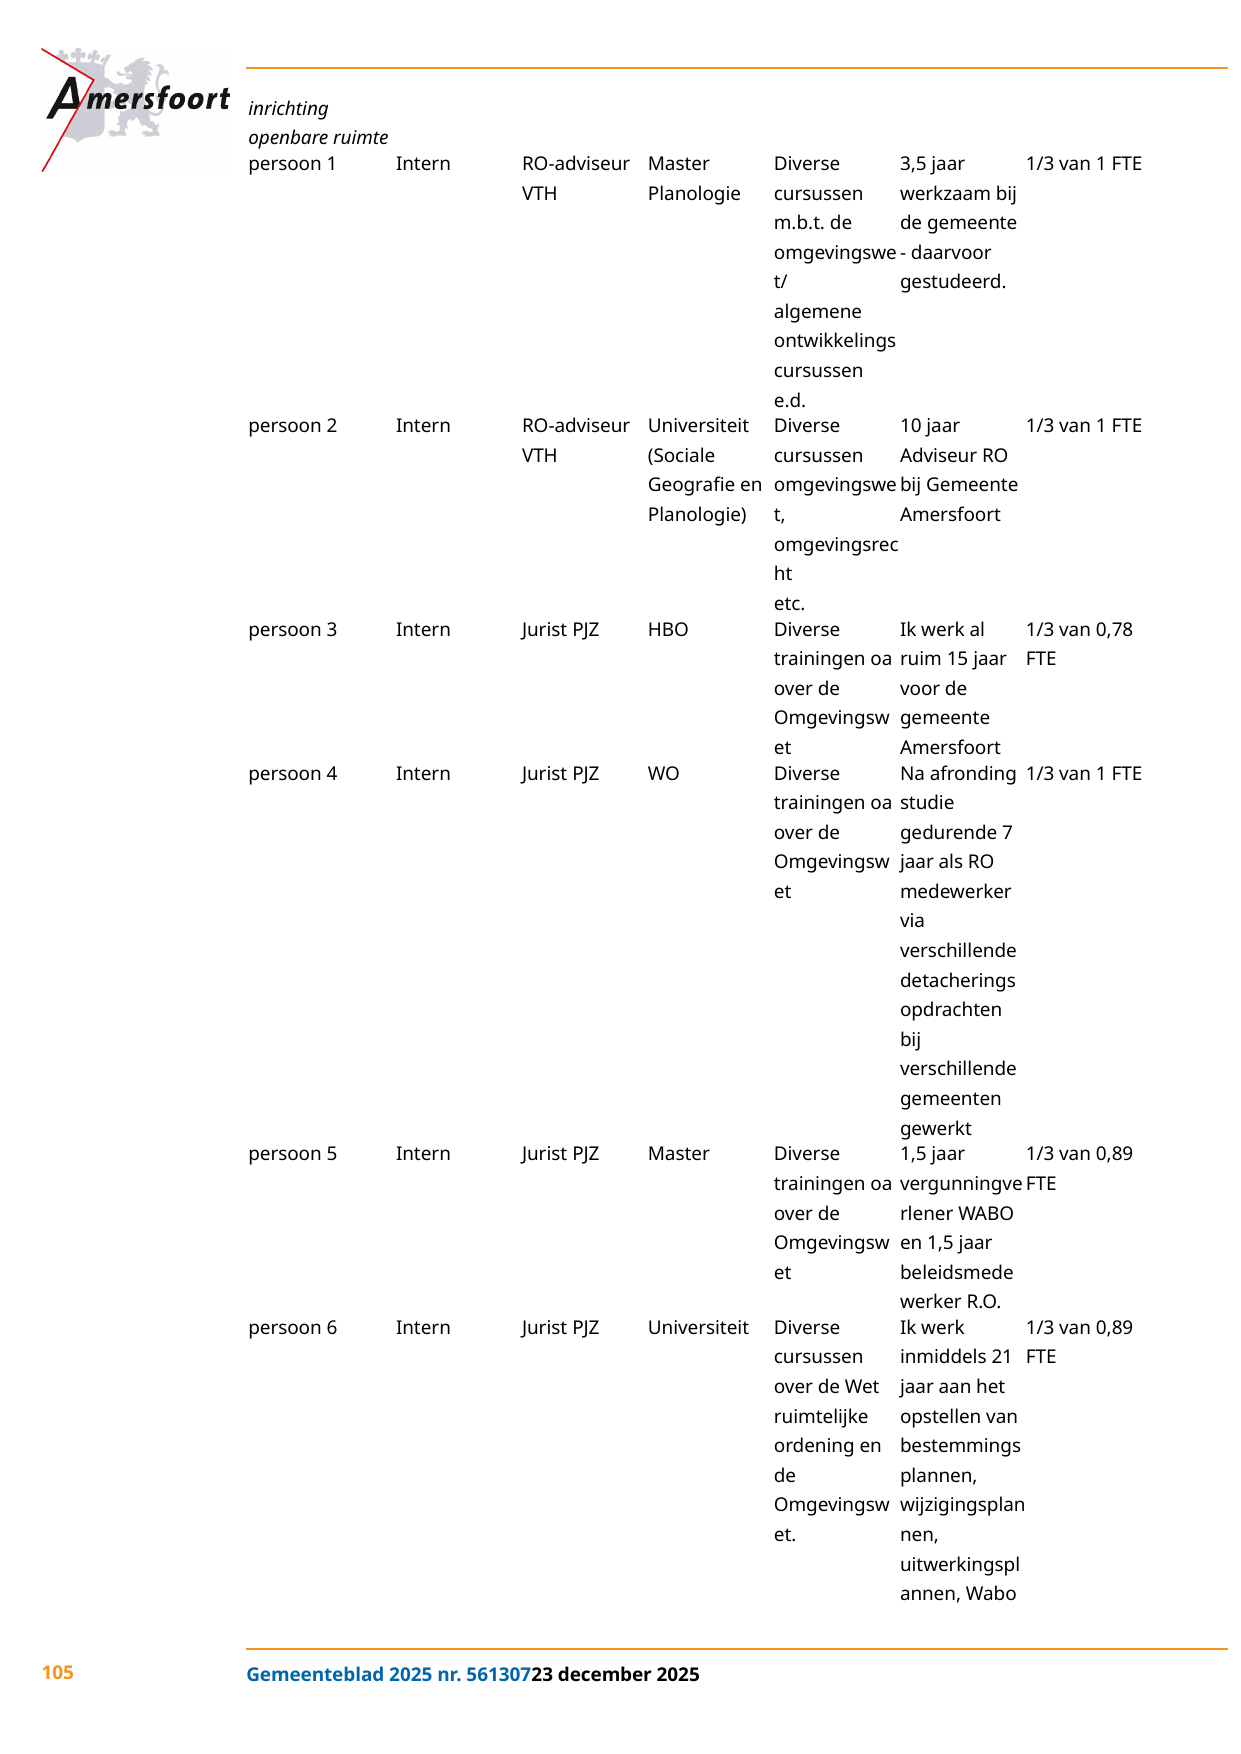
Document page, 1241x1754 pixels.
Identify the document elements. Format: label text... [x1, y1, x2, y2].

table_cell persoon 6 [248, 1314, 396, 1606]
table_cell [648, 95, 774, 150]
table_cell Master Planologie [648, 150, 774, 412]
table_cell persoon 4 [248, 760, 396, 1141]
table_cell Master [648, 1141, 774, 1314]
table_cell Universiteit (Sociale Geografie en Planologie) [648, 413, 774, 616]
table_cell Ik werk inmiddels 21 jaar aan het opstellen van bestemmingsplannen, wijzigingsplannen, uitwerkingsplannen, Wabo [900, 1314, 1026, 1606]
table_cell Na afronding studie gedurende 7 jaar als RO medewerker via verschillende detacheringsopdrachten bij verschillende gemeenten gewerkt [900, 760, 1026, 1141]
table_cell Intern [396, 1141, 522, 1314]
table_cell persoon 3 [248, 616, 396, 760]
table_cell [774, 95, 900, 150]
table_cell HBO [648, 616, 774, 760]
table_cell persoon 2 [248, 413, 396, 616]
table_cell Intern [396, 616, 522, 760]
table_cell Diverse trainingen oa over de Omgevingswet [774, 760, 900, 1141]
picture [41, 47, 231, 172]
table_cell Diverse cursussen over de Wet ruimtelijke ordening en de Omgevingswet. [774, 1314, 900, 1606]
table_cell 10 jaar Adviseur RO bij Gemeente Amersfoort [900, 413, 1026, 616]
table_cell Jurist PJZ [522, 616, 648, 760]
table_cell Intern [396, 1314, 522, 1606]
table_cell [1026, 95, 1152, 150]
table_cell persoon 5 [248, 1141, 396, 1314]
table_cell Jurist PJZ [522, 760, 648, 1141]
table_cell Intern [396, 413, 522, 616]
table_cell Diverse trainingen oa over de Omgevingswet [774, 616, 900, 760]
table_cell WO [648, 760, 774, 1141]
table_cell [900, 95, 1026, 150]
table_cell 1/3 van 0,89 FTE [1026, 1314, 1152, 1606]
table_cell [522, 95, 648, 150]
table_cell Jurist PJZ [522, 1314, 648, 1606]
table_cell 1/3 van 1 FTE [1026, 760, 1152, 1141]
table_cell Diverse trainingen oa over de Omgevingswet [774, 1141, 900, 1314]
table_cell Diverse cursussen m.b.t. de omgevingswet/ algemene ontwikkelings cursussen e.d. [774, 150, 900, 412]
table_cell 1/3 van 0,89 FTE [1026, 1141, 1152, 1314]
table_cell RO-adviseur VTH [522, 150, 648, 412]
table_cell Intern [396, 150, 522, 412]
table_cell Intern [396, 760, 522, 1141]
table_cell [396, 95, 522, 150]
table_cell Universiteit [648, 1314, 774, 1606]
table_cell 1/3 van 1 FTE [1026, 150, 1152, 412]
table_cell persoon 1 [248, 150, 396, 412]
table_cell Diverse cursussen omgevingswet, omgevingsrecht etc. [774, 413, 900, 616]
table_cell 1/3 van 0,78 FTE [1026, 616, 1152, 760]
table_cell 3,5 jaar werkzaam bij de gemeente - daarvoor gestudeerd. [900, 150, 1026, 412]
table_cell 1,5 jaar vergunningverlener WABO en 1,5 jaar beleidsmedewerker R.O. [900, 1141, 1026, 1314]
table_cell Jurist PJZ [522, 1141, 648, 1314]
table_cell RO-adviseur VTH [522, 413, 648, 616]
table_cell 1/3 van 1 FTE [1026, 413, 1152, 616]
table_cell Ik werk al ruim 15 jaar voor de gemeente Amersfoort [900, 616, 1026, 760]
table_cell inrichting openbare ruimte [248, 95, 396, 150]
